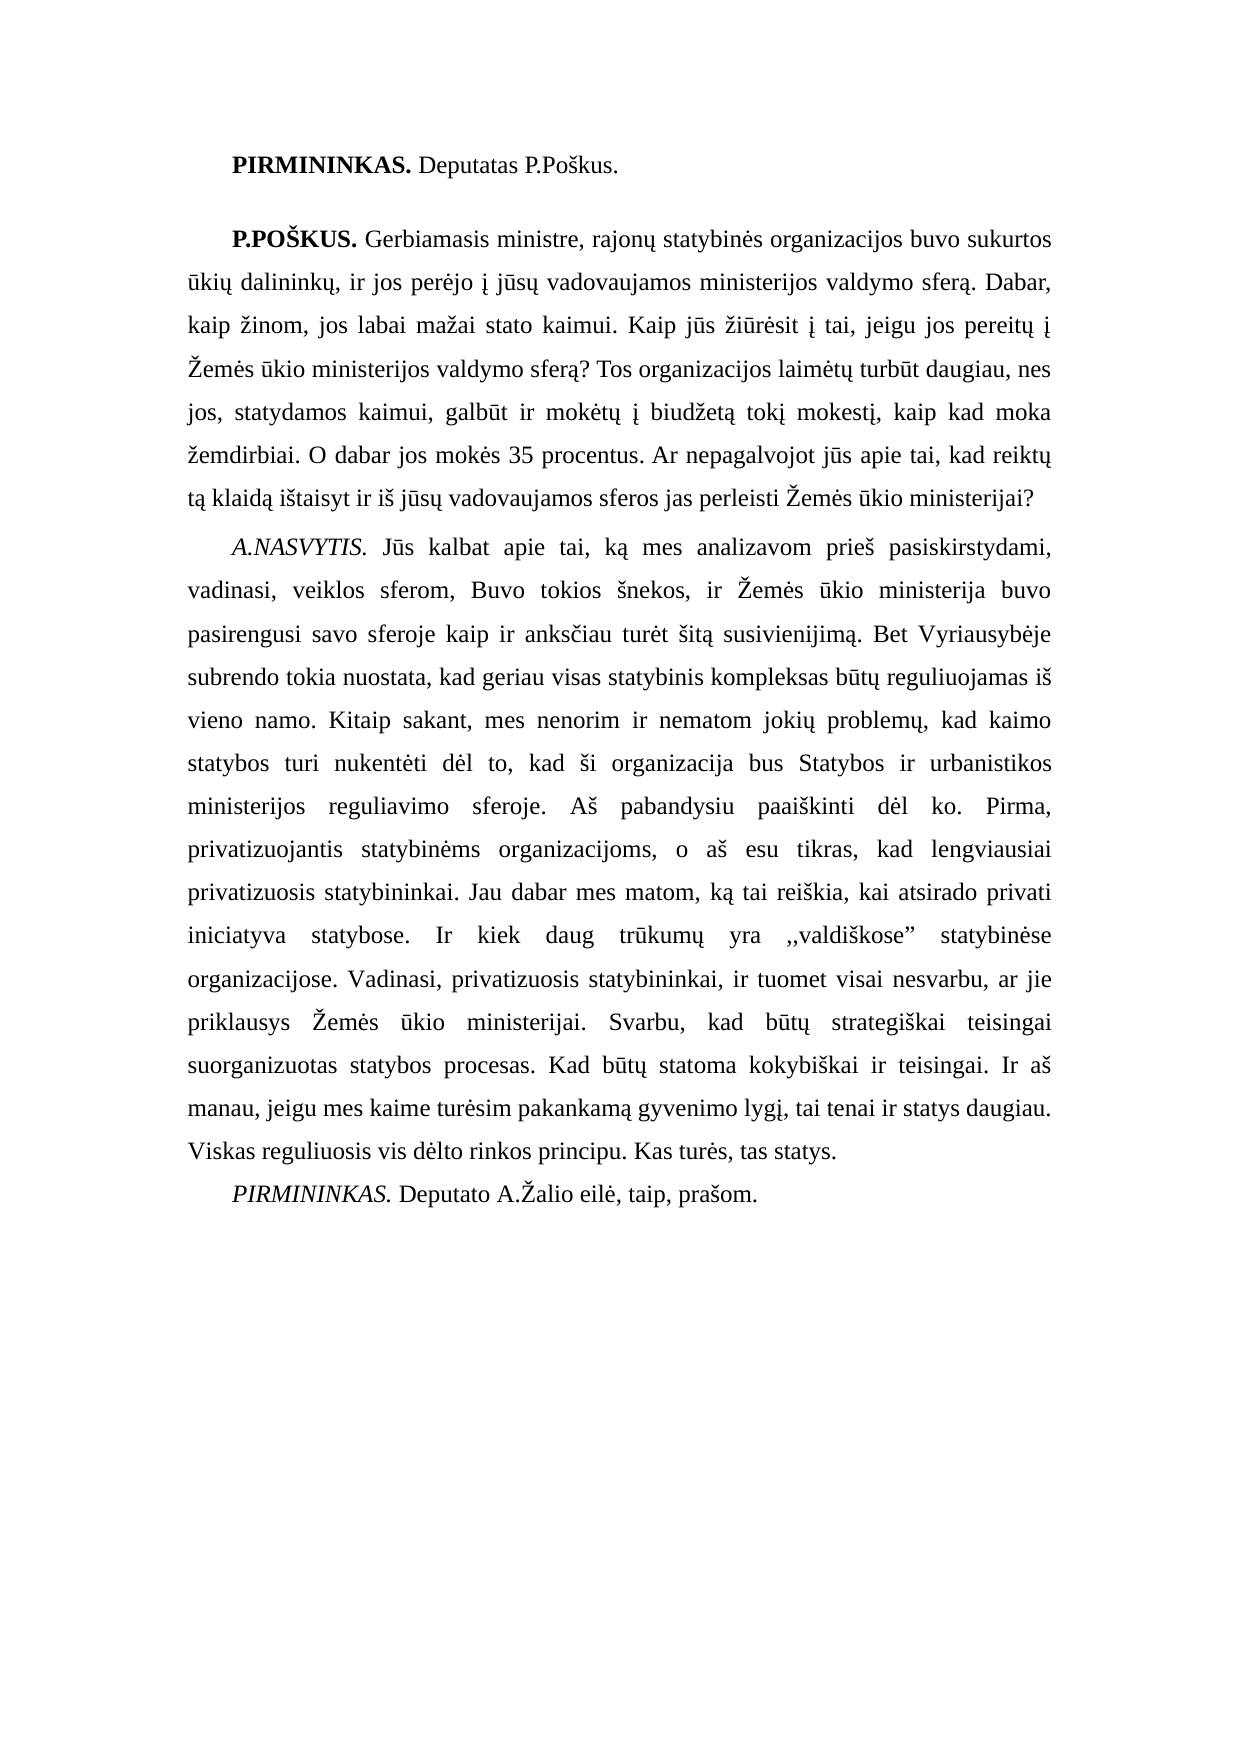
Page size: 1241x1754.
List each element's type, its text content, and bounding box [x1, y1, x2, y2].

subtitle P.POŠKUS. Gerbiamasis ministre, rajonų statybinės organizacijos buvo sukurtos ūkių dalininkų, ir jos perėjo į jūsų vadovaujamos ministerijos valdymo sferą. Dabar, kaip žinom, jos labai mažai stato kaimui. Kaip jūs žiūrėsit į tai, jeigu jos pereitų į Žemės ūkio ministerijos valdymo sferą? Tos organizacijos laimėtų turbūt daugiau, nes jos, statydamos kaimui, galbūt ir mokėtų į biudžetą tokį mokestį, kaip kad moka žemdirbiai. O dabar jos mokės 35 procentus. Ar nepagalvojot jūs apie tai, kad reiktų tą klaidą ištaisyt ir iš jūsų vadovaujamos sferos jas perleisti Žemės ūkio ministerijai? [187, 224, 1053, 512]
subtitle PIRMININKAS. Deputatas P.Poškus. [187, 150, 1053, 179]
text PIRMININKAS. Deputato A.Žalio eilė, taip, prašom. [187, 1179, 1053, 1208]
text A.NASVYTIS. Jūs kalbat apie tai, ką mes analizavom prieš pasiskirstydami, vadinasi, veiklos sferom, Buvo tokios šnekos, ir Žemės ūkio ministerija buvo pasirengusi savo sferoje kaip ir anksčiau turėt šitą susivienijimą. Bet Vyriausybėje subrendo tokia nuostata, kad geriau visas statybinis kompleksas būtų reguliuojamas iš vieno namo. Kitaip sakant, mes nenorim ir nematom jokių problemų, kad kaimo statybos turi nukentėti dėl to, kad ši organizacija bus Statybos ir urbanistikos ministerijos reguliavimo sferoje. Aš pabandysiu paaiškinti dėl ko. Pirma, privatizuojantis statybinėms organizacijoms, o aš esu tikras, kad lengviausiai privatizuosis statybininkai. Jau dabar mes matom, ką tai reiškia, kai atsirado privati iniciatyva statybose. Ir kiek daug trūkumų yra ,,valdiškose” statybinėse organizacijose. Vadinasi, privatizuosis statybininkai, ir tuomet visai nesvarbu, ar jie priklausys Žemės ūkio ministerijai. Svarbu, kad būtų strategiškai teisingai suorganizuotas statybos procesas. Kad būtų statoma kokybiškai ir teisingai. Ir aš manau, jeigu mes kaime turėsim pakankamą gyvenimo lygį, tai tenai ir statys daugiau. Viskas reguliuosis vis dėlto rinkos principu. Kas turės, tas statys. [187, 532, 1053, 1165]
